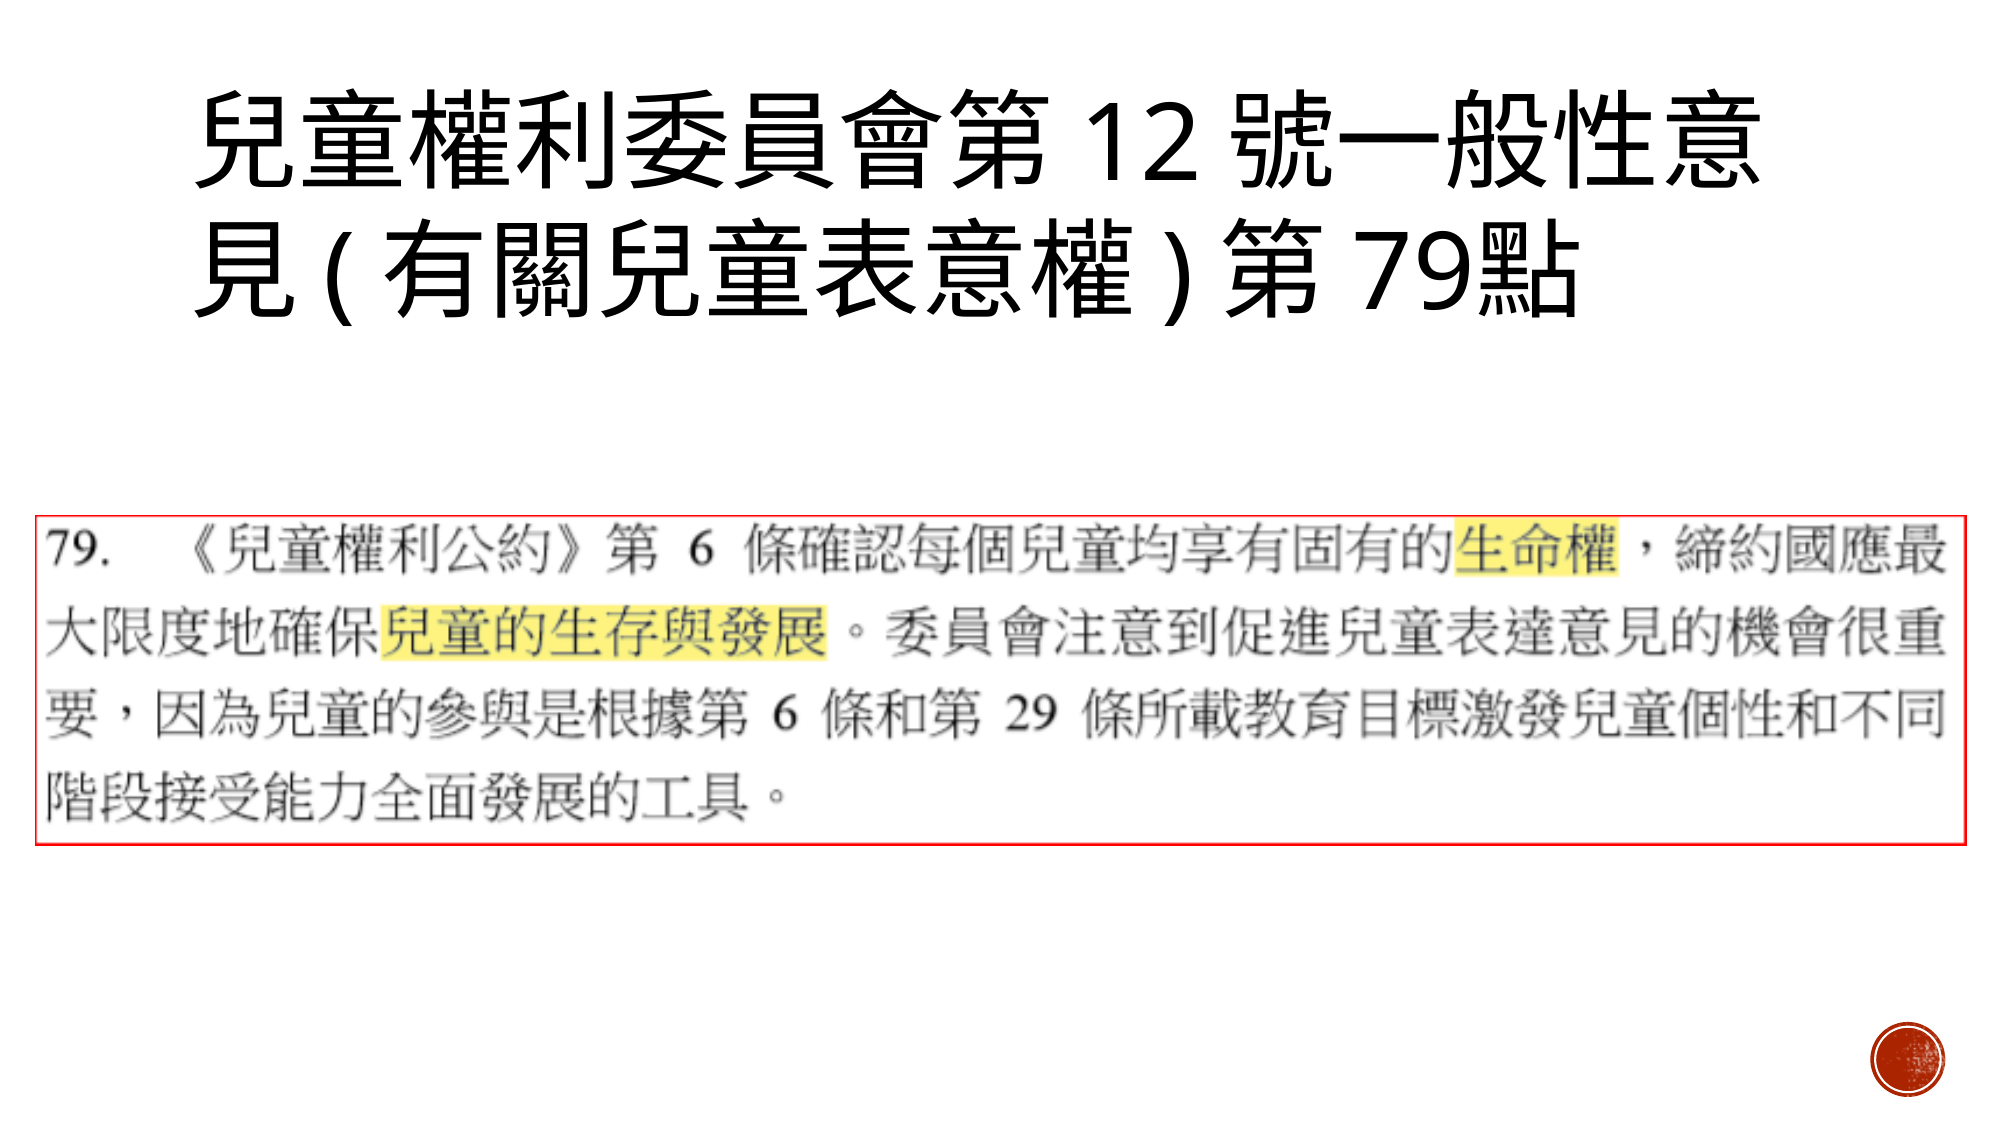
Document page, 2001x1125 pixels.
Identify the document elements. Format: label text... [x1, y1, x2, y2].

title 兒童權利委員會第12號一般性意見(有關兒童表意權)第79點 [175, 79, 1826, 344]
picture [35, 515, 1967, 846]
